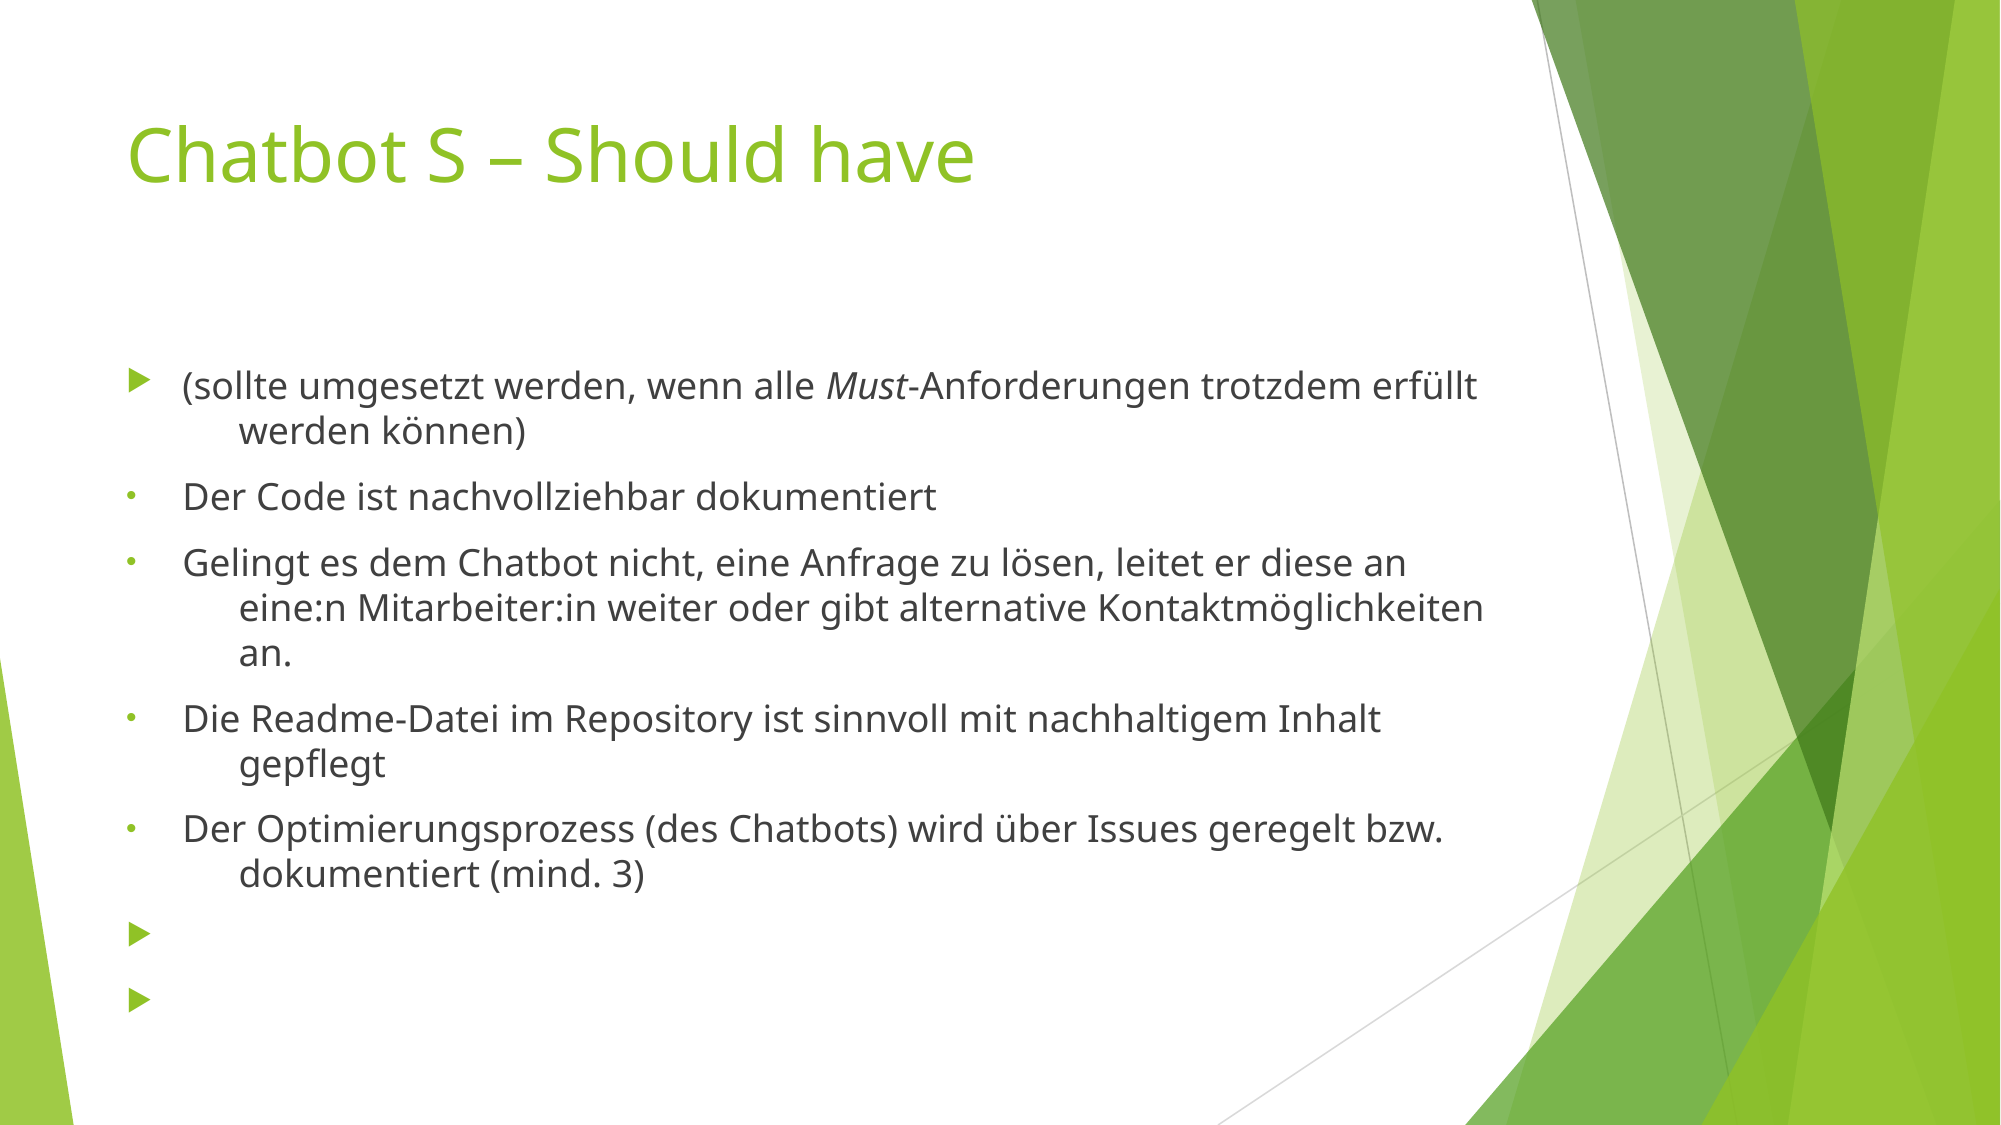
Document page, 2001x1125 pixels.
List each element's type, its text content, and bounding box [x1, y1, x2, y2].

title Chatbot S – Should have [111, 99, 1522, 317]
list (sollte umgesetzt werden, wenn alle Must-Anforderungen trotzdem erfüllt werden können) Der Code ist nachvollziehbar dokumentiert Gelingt es dem Chatbot nicht, eine Anfrage zu lösen, leitet er diese an eine:n Mitarbeiter:in weiter oder gibt alternative Kontaktmöglichkeiten an. Die Readme-Datei im Repository ist sinnvoll mit nachhaltigem Inhalt gepflegt Der Optimierungsprozess (des Chatbots) wird über Issues geregelt bzw. dokumentiert (mind. 3) [111, 354, 1522, 992]
